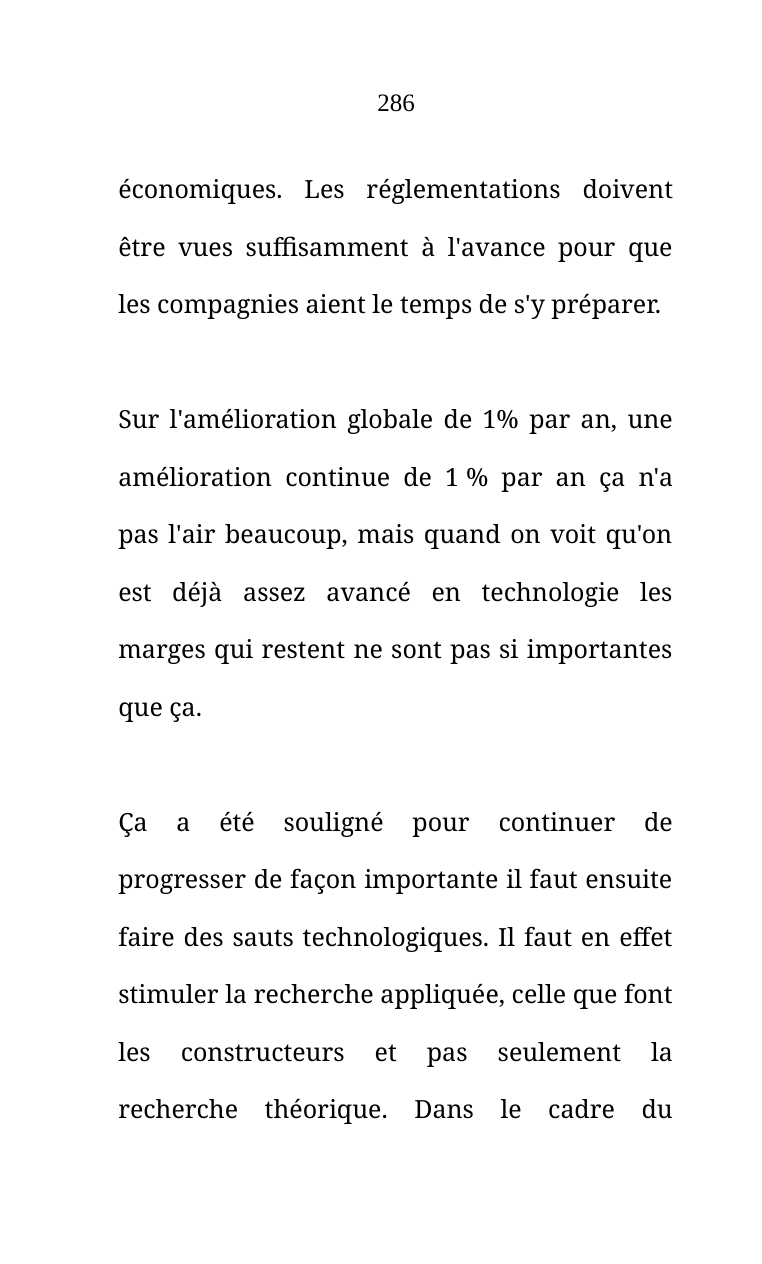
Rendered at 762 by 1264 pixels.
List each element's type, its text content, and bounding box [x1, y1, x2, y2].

text Sur l'amélioration globale de 1% par an, une amélioration continue de 1 % par an ça n'a pas l'air beaucoup, mais quand on voit qu'on est déjà assez avancé en technologie les marges qui restent ne sont pas si importantes que ça. [118, 379, 673, 724]
text économiques. Les réglementations doivent être vues suffisamment à l'avance pour que les compagnies aient le temps de s'y préparer. [118, 147, 673, 321]
text Ça a été souligné pour continuer de progresser de façon importante il faut ensuite faire des sauts technologiques. Il faut en effet stimuler la recherche appliquée, celle que font les constructeurs et pas seulement la recherche théorique. Dans le cadre du [118, 781, 673, 1126]
